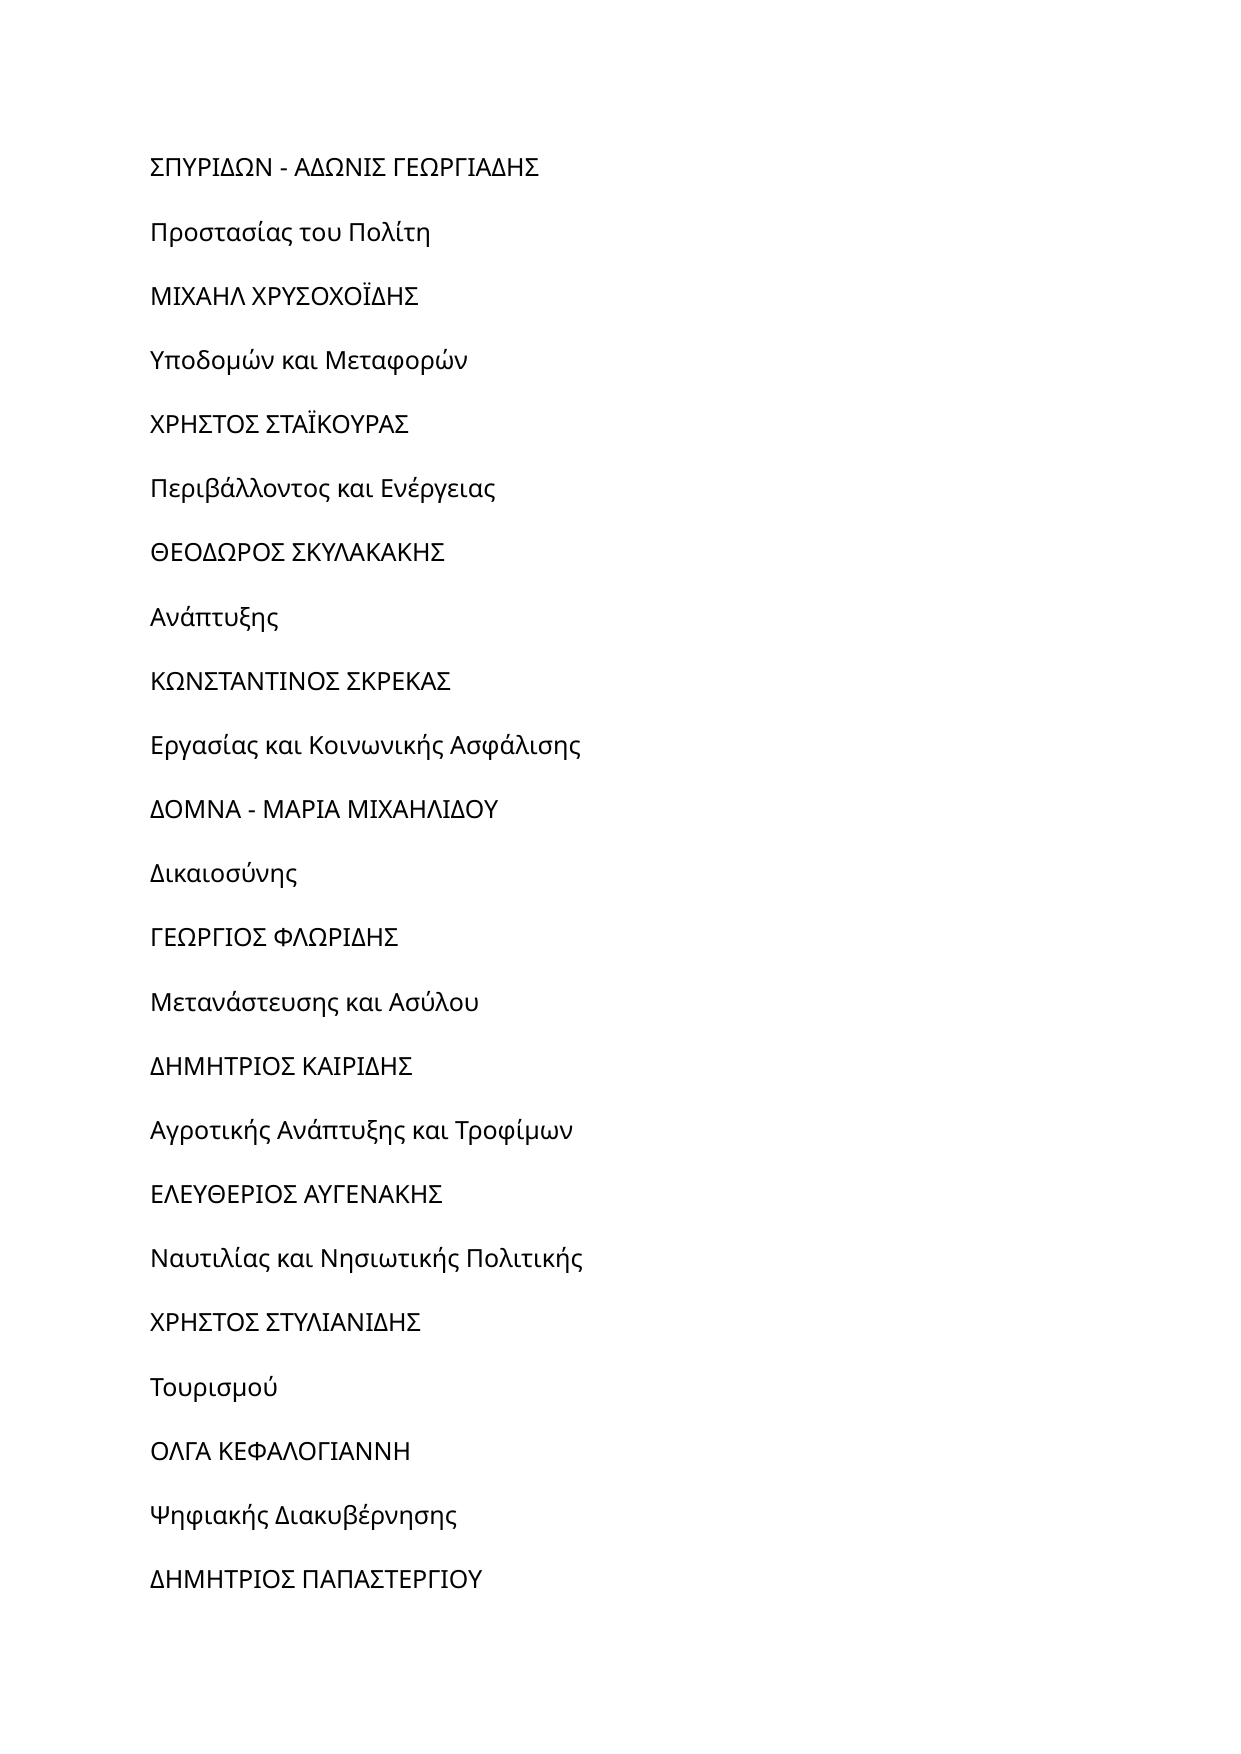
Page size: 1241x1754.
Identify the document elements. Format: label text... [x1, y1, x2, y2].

text Αγροτικής Ανάπτυξης και Τροφίμων [150, 1112, 1090, 1147]
text ΔΟΜΝΑ - ΜΑΡΙΑ ΜΙΧΑΗΛΙΔΟΥ [150, 792, 1090, 826]
text ΚΩΝΣΤΑΝΤΙΝΟΣ ΣΚΡΕΚΑΣ [150, 663, 1090, 697]
text Εργασίας και Κοινωνικής Ασφάλισης [150, 727, 1090, 762]
text Δικαιοσύνης [150, 856, 1090, 890]
text ΔΗΜΗΤΡΙΟΣ ΠΑΠΑΣΤΕΡΓΙΟΥ [150, 1562, 1090, 1596]
text ΓΕΩΡΓΙΟΣ ΦΛΩΡΙΔΗΣ [150, 920, 1090, 954]
text Περιβάλλοντος και Ενέργειας [150, 471, 1090, 505]
text ΧΡΗΣΤΟΣ ΣΤΥΛΙΑΝΙΔΗΣ [150, 1305, 1090, 1339]
text Υποδομών και Μεταφορών [150, 342, 1090, 377]
text Τουρισμού [150, 1369, 1090, 1403]
text ΘΕΟΔΩΡΟΣ ΣΚΥΛΑΚΑΚΗΣ [150, 535, 1090, 569]
text ΔΗΜΗΤΡΙΟΣ ΚΑΙΡΙΔΗΣ [150, 1048, 1090, 1082]
text ΣΠΥΡΙΔΩΝ - ΑΔΩΝΙΣ ΓΕΩΡΓΙΑΔΗΣ [150, 150, 1090, 184]
text ΜΙΧΑΗΛ ΧΡΥΣΟΧΟΪΔΗΣ [150, 278, 1090, 312]
text Ναυτιλίας και Νησιωτικής Πολιτικής [150, 1241, 1090, 1275]
text ΕΛΕΥΘΕΡΙΟΣ ΑΥΓΕΝΑΚΗΣ [150, 1177, 1090, 1211]
text Ανάπτυξης [150, 599, 1090, 633]
text Προστασίας του Πολίτη [150, 214, 1090, 248]
text ΧΡΗΣΤΟΣ ΣΤΑΪΚΟΥΡΑΣ [150, 407, 1090, 441]
text Ψηφιακής Διακυβέρνησης [150, 1497, 1090, 1532]
text ΟΛΓΑ ΚΕΦΑΛΟΓΙΑΝΝΗ [150, 1433, 1090, 1467]
text Μετανάστευσης και Ασύλου [150, 984, 1090, 1018]
